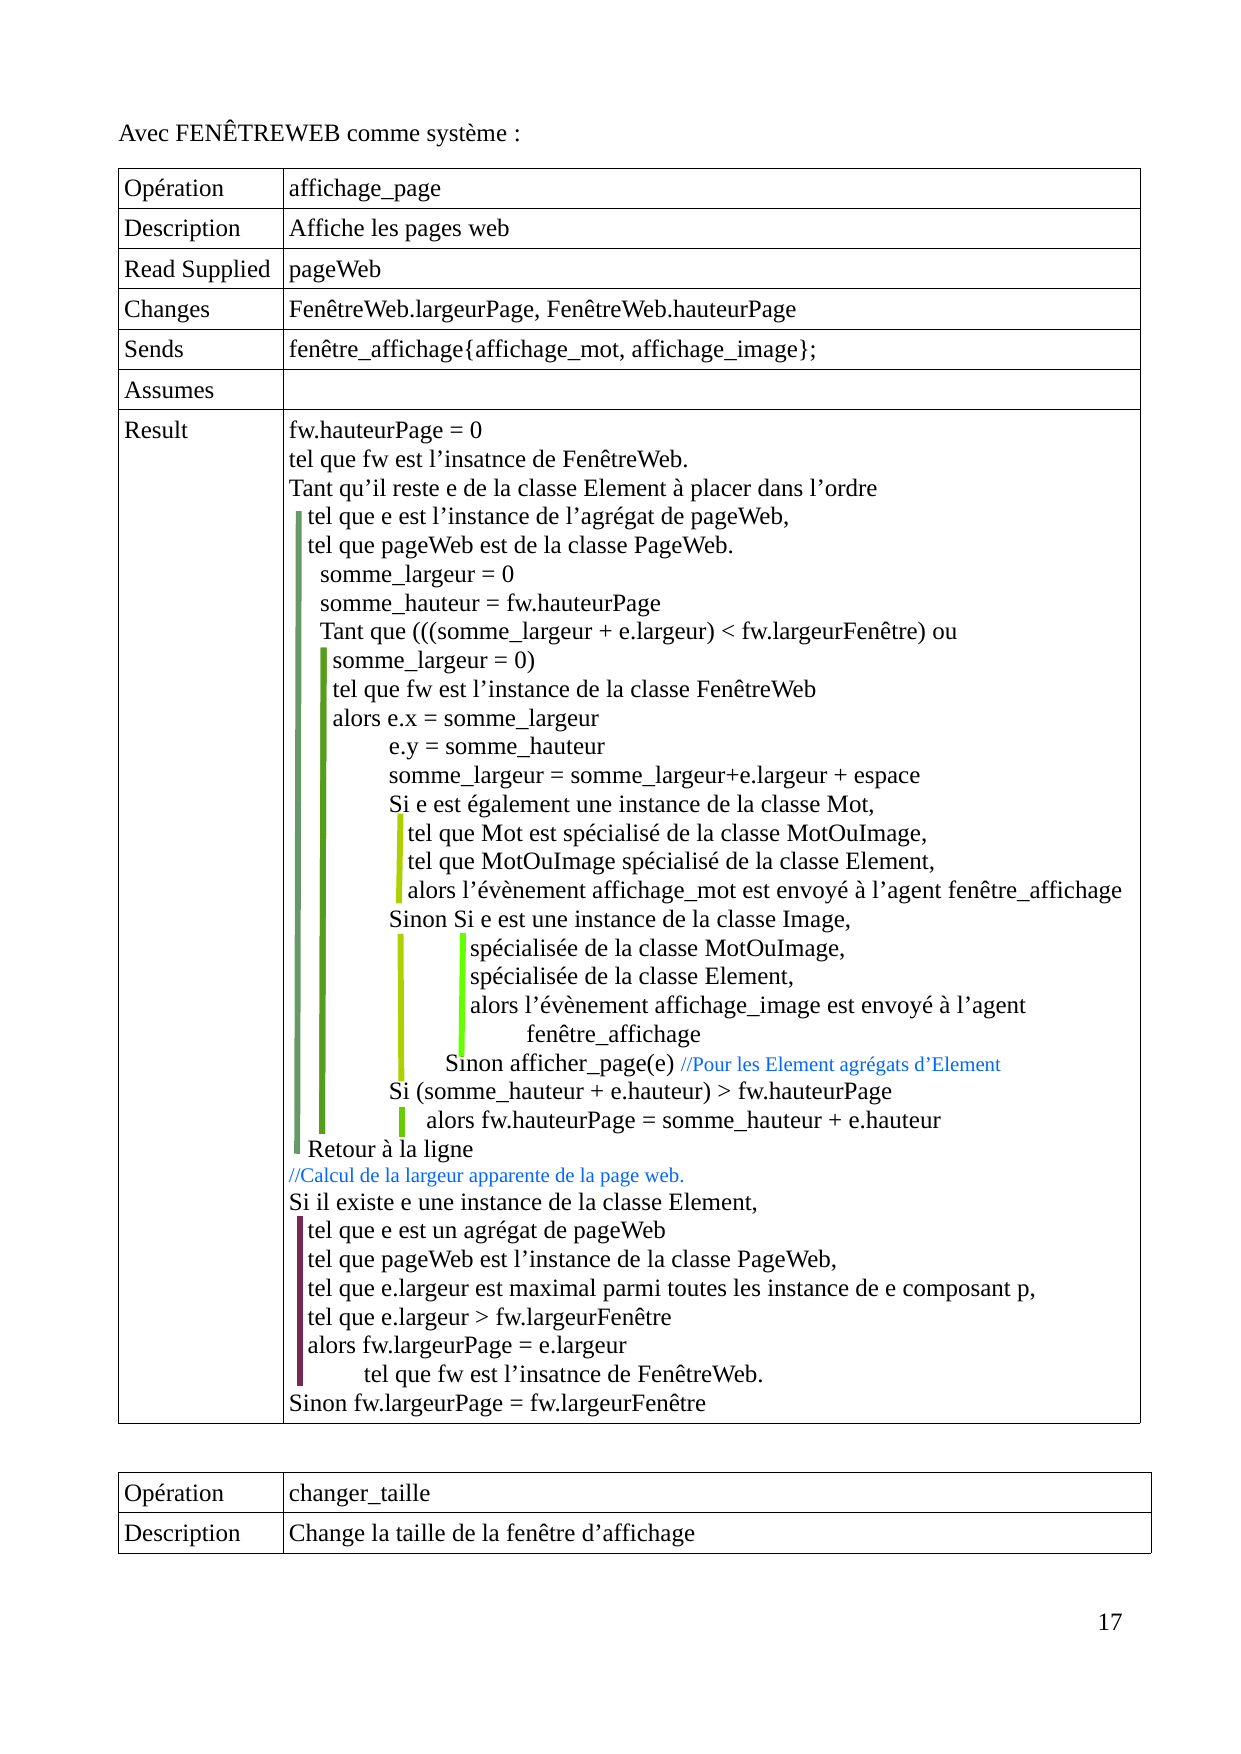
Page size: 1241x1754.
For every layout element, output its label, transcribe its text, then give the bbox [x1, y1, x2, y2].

table_cell Sends [119, 330, 283, 369]
table_cell Description [119, 1513, 283, 1552]
table_header affichage_page [284, 169, 1140, 208]
table_cell FenêtreWeb.largeurPage, FenêtreWeb.hauteurPage [284, 289, 1140, 329]
table_cell Result [119, 410, 283, 1422]
table_header Opération [119, 169, 283, 208]
table_cell Description [119, 209, 283, 248]
table_cell pageWeb [284, 249, 1140, 288]
table_cell Read Supplied [119, 249, 283, 288]
text Avec FENÊTREWEB comme système : [118, 118, 1122, 147]
table_cell Affiche les pages web [284, 209, 1140, 248]
table_header changer_taille [284, 1473, 1151, 1512]
table_cell [284, 370, 1140, 409]
table_cell fenêtre_affichage{affichage_mot, affichage_image}; [284, 330, 1140, 369]
table_cell Assumes [119, 370, 283, 409]
table_cell Changes [119, 289, 283, 329]
table_header Opération [119, 1473, 283, 1512]
table_cell fw.hauteurPage = 0 tel que fw est l’insatnce de FenêtreWeb. Tant qu’il reste e de la classe Element à placer dans l’ordre tel que e est l’instance de l’agrégat de pageWeb, tel que pageWeb est de la classe PageWeb. somme_largeur = 0 somme_hauteur = fw.hauteurPage Tant que (((somme_largeur + e.largeur) < fw.largeurFenêtre) ou somme_largeur = 0) tel que fw est l’instance de la classe FenêtreWeb alors e.x = somme_largeur e.y = somme_hauteur somme_largeur = somme_largeur+e.largeur + espace Si e est également une instance de la classe Mot, tel que Mot est spécialisé de la classe MotOuImage, tel que MotOuImage spécialisé de la classe Element, alors l’évènement affichage_mot est envoyé à l’agent fenêtre_affichage Sinon Si e est une instance de la classe Image, spécialisée de la classe MotOuImage, spécialisée de la classe Element, alors l’évènement affichage_image est envoyé à l’agent fenêtre_affichage Sinon afficher_page(e) //Pour les Element agrégats d’Element Si (somme_hauteur + e.hauteur) > fw.hauteurPage alors fw.hauteurPage = somme_hauteur + e.hauteur Retour à la ligne //Calcul de la largeur apparente de la page web. Si il existe e une instance de la classe Element, tel que e est un agrégat de pageWeb tel que pageWeb est l’instance de la classe PageWeb, tel que e.largeur est maximal parmi toutes les instance de e composant p, tel que e.largeur > fw.largeurFenêtre alors fw.largeurPage = e.largeur tel que fw est l’insatnce de FenêtreWeb. Sinon fw.largeurPage = fw.largeurFenêtre [284, 410, 1140, 1422]
table_cell Change la taille de la fenêtre d’affichage [284, 1513, 1151, 1552]
